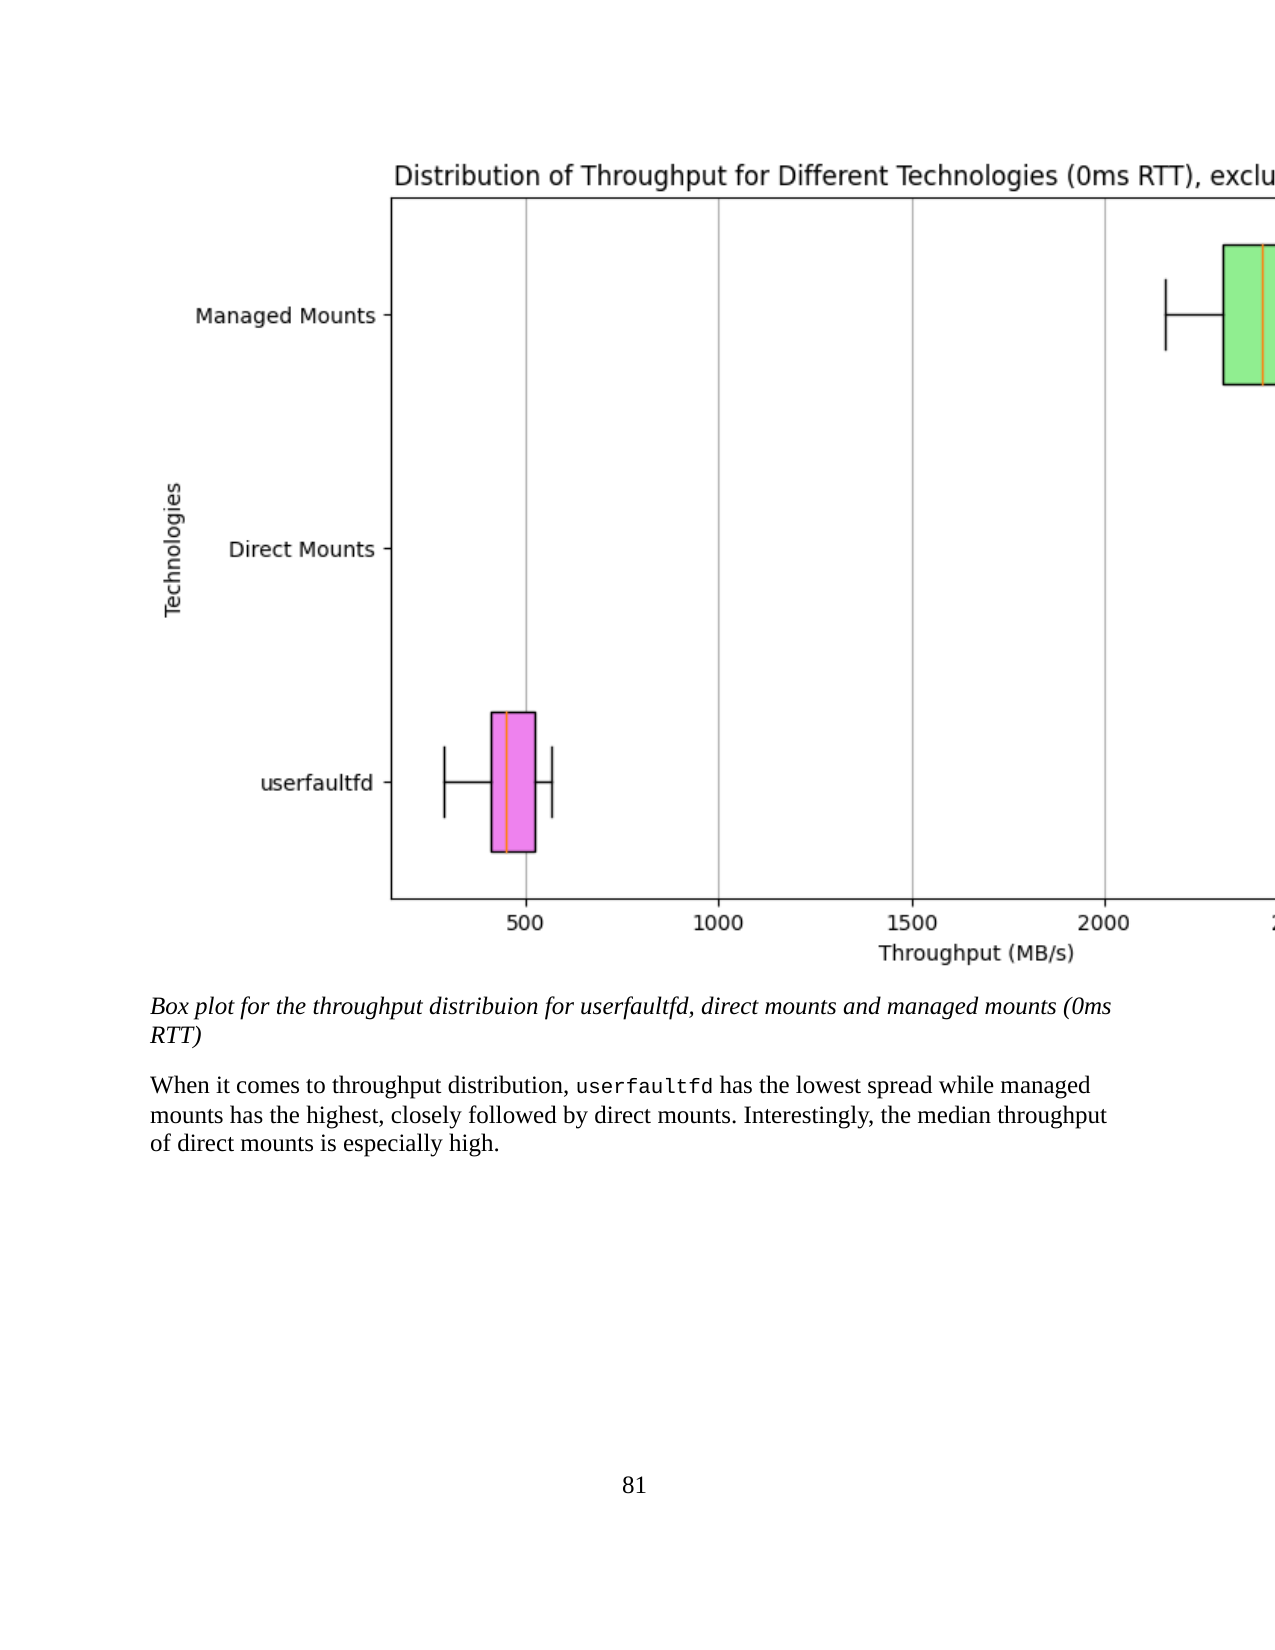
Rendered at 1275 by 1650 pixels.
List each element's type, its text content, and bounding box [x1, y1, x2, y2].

picture [150, 150, 1275, 979]
text Box plot for the throughput distribuion for userfaultfd, direct mounts and managed mounts (0ms RTT) [150, 991, 1125, 1049]
text When it comes to throughput distribution, userfaultfd has the lowest spread while managed mounts has the highest, closely followed by direct mounts. Interestingly, the median throughput of direct mounts is especially high. [150, 1070, 1125, 1157]
